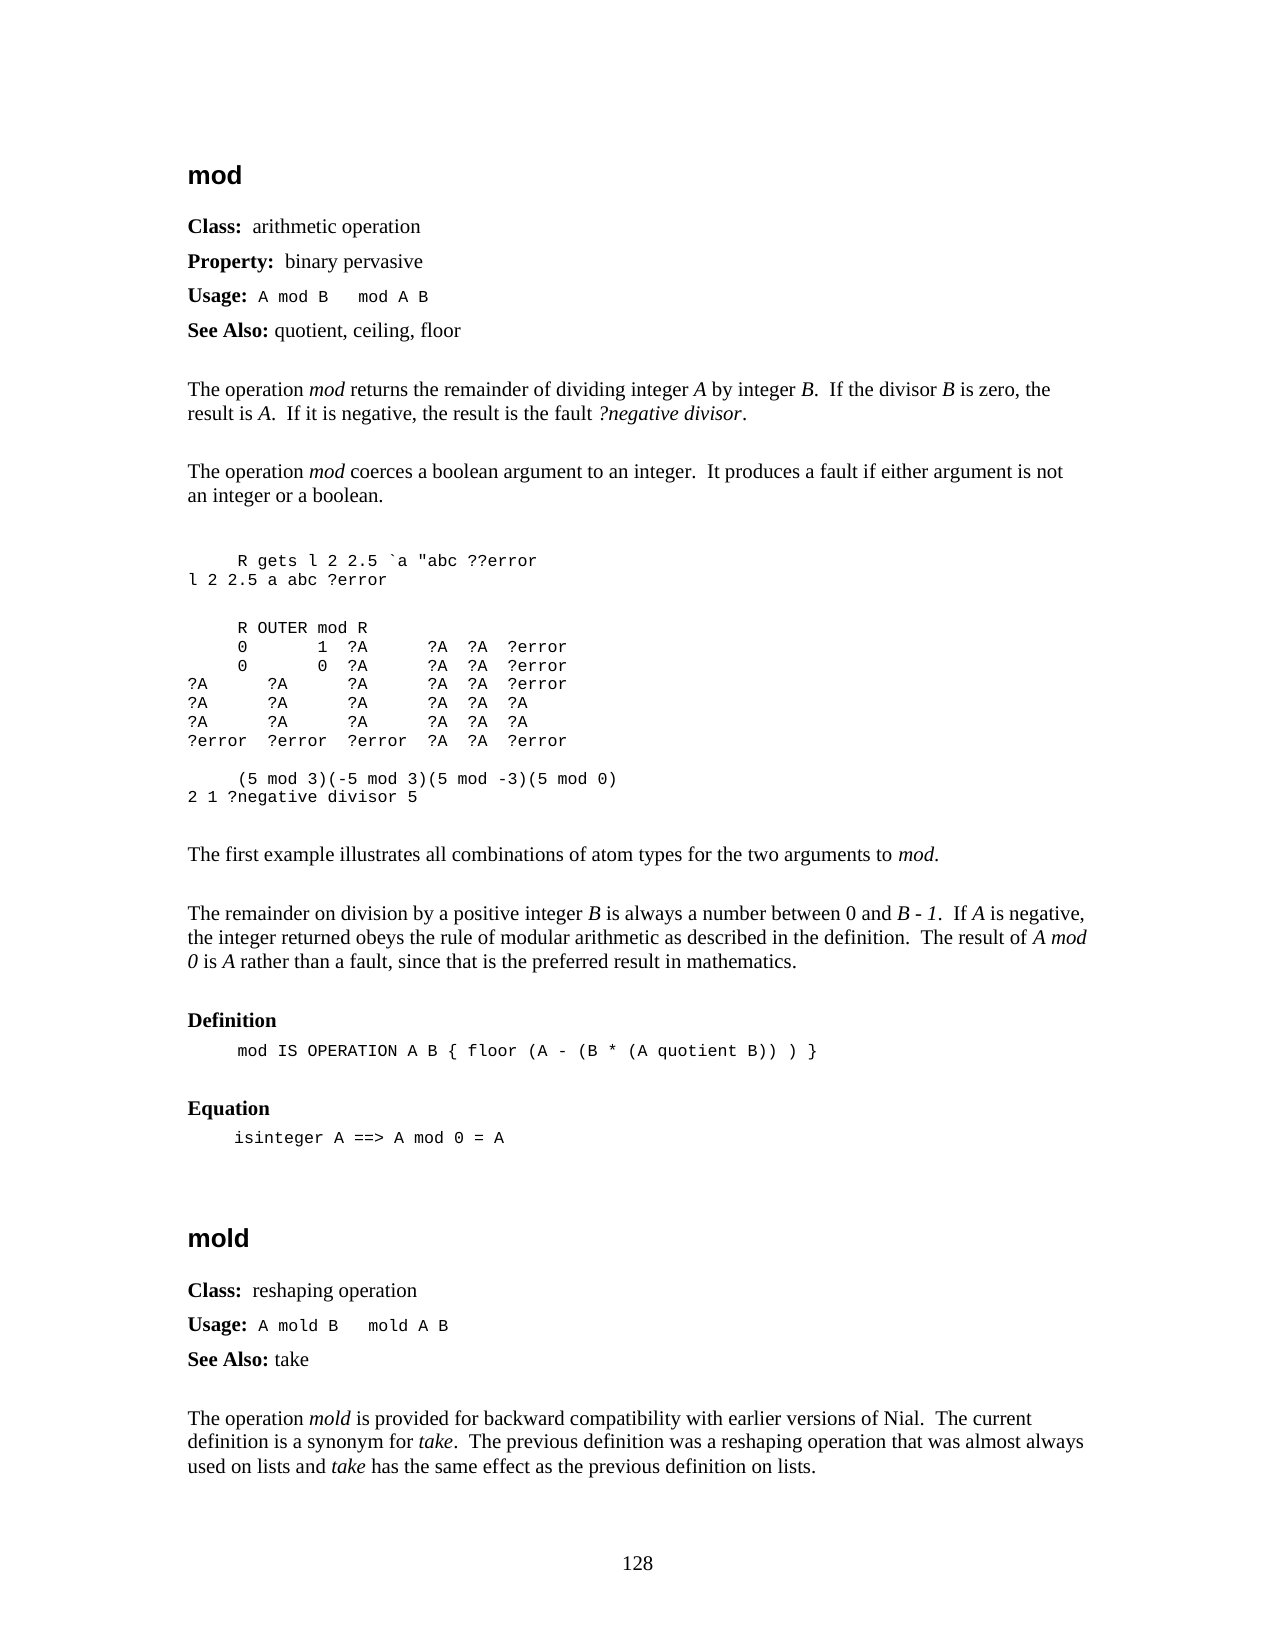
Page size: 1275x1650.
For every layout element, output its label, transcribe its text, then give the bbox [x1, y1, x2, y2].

text Equation [187, 1095, 1087, 1119]
text mold [187, 1223, 1087, 1253]
text Usage: A mold B mold A B [187, 1312, 1087, 1336]
text R OUTER mod R 0 1 ?A ?A ?A ?error 0 0 ?A ?A ?A ?error ?A ?A ?A ?A ?A ?error ?A ?A ?A ?A ?A ?A ?A ?A ?A ?A ?A ?A ?error ?error ?error ?A ?A ?error (5 mod 3)(-5 mod 3)(5 mod -3)(5 mod 0) 2 1 ?negative divisor 5 [187, 601, 1087, 832]
text The remainder on division by a positive integer B is always a number between 0 and B - 1. If A is negative, the integer returned obeys the rule of modular arithmetic as described in the definition. The result of A mod 0 is A rather than a fault, since that is the preferred result in mathematics. [187, 901, 1087, 997]
text The operation mold is provided for backward compatibility with earlier versions of Nial. The current definition is a synonym for take. The previous definition was a reshaping operation that was almost always used on lists and take has the same effect as the previous definition on lists. [187, 1405, 1087, 1478]
text See Also: take [187, 1347, 1087, 1395]
text Class: arithmetic operation [187, 214, 1087, 238]
text isinteger A ==> A mod 0 = A [187, 1130, 1087, 1173]
text mod IS OPERATION A B { floor (A - (B * (A quotient B)) ) } [187, 1042, 1087, 1085]
text Usage: A mod B mod A B [187, 283, 1087, 308]
text Property: binary pervasive [187, 249, 1087, 273]
text The operation mod coerces a boolean argument to an integer. It produces a fault if either argument is not an integer or a boolean. [187, 459, 1087, 507]
text The first example illustrates all combinations of atom types for the two arguments to mod. [187, 842, 1087, 891]
text Class: reshaping operation [187, 1277, 1087, 1302]
text Definition [187, 1008, 1087, 1032]
text R gets l 2 2.5 `a "abc ??error l 2 2.5 a abc ?error [187, 552, 1087, 590]
text The operation mod returns the remainder of dividing integer A by integer B. If the divisor B is zero, the result is A. If it is negative, the result is the fault ?negative divisor. [187, 377, 1087, 449]
text See Also: quotient, ceiling, floor [187, 318, 1087, 366]
text mod [187, 160, 1087, 190]
